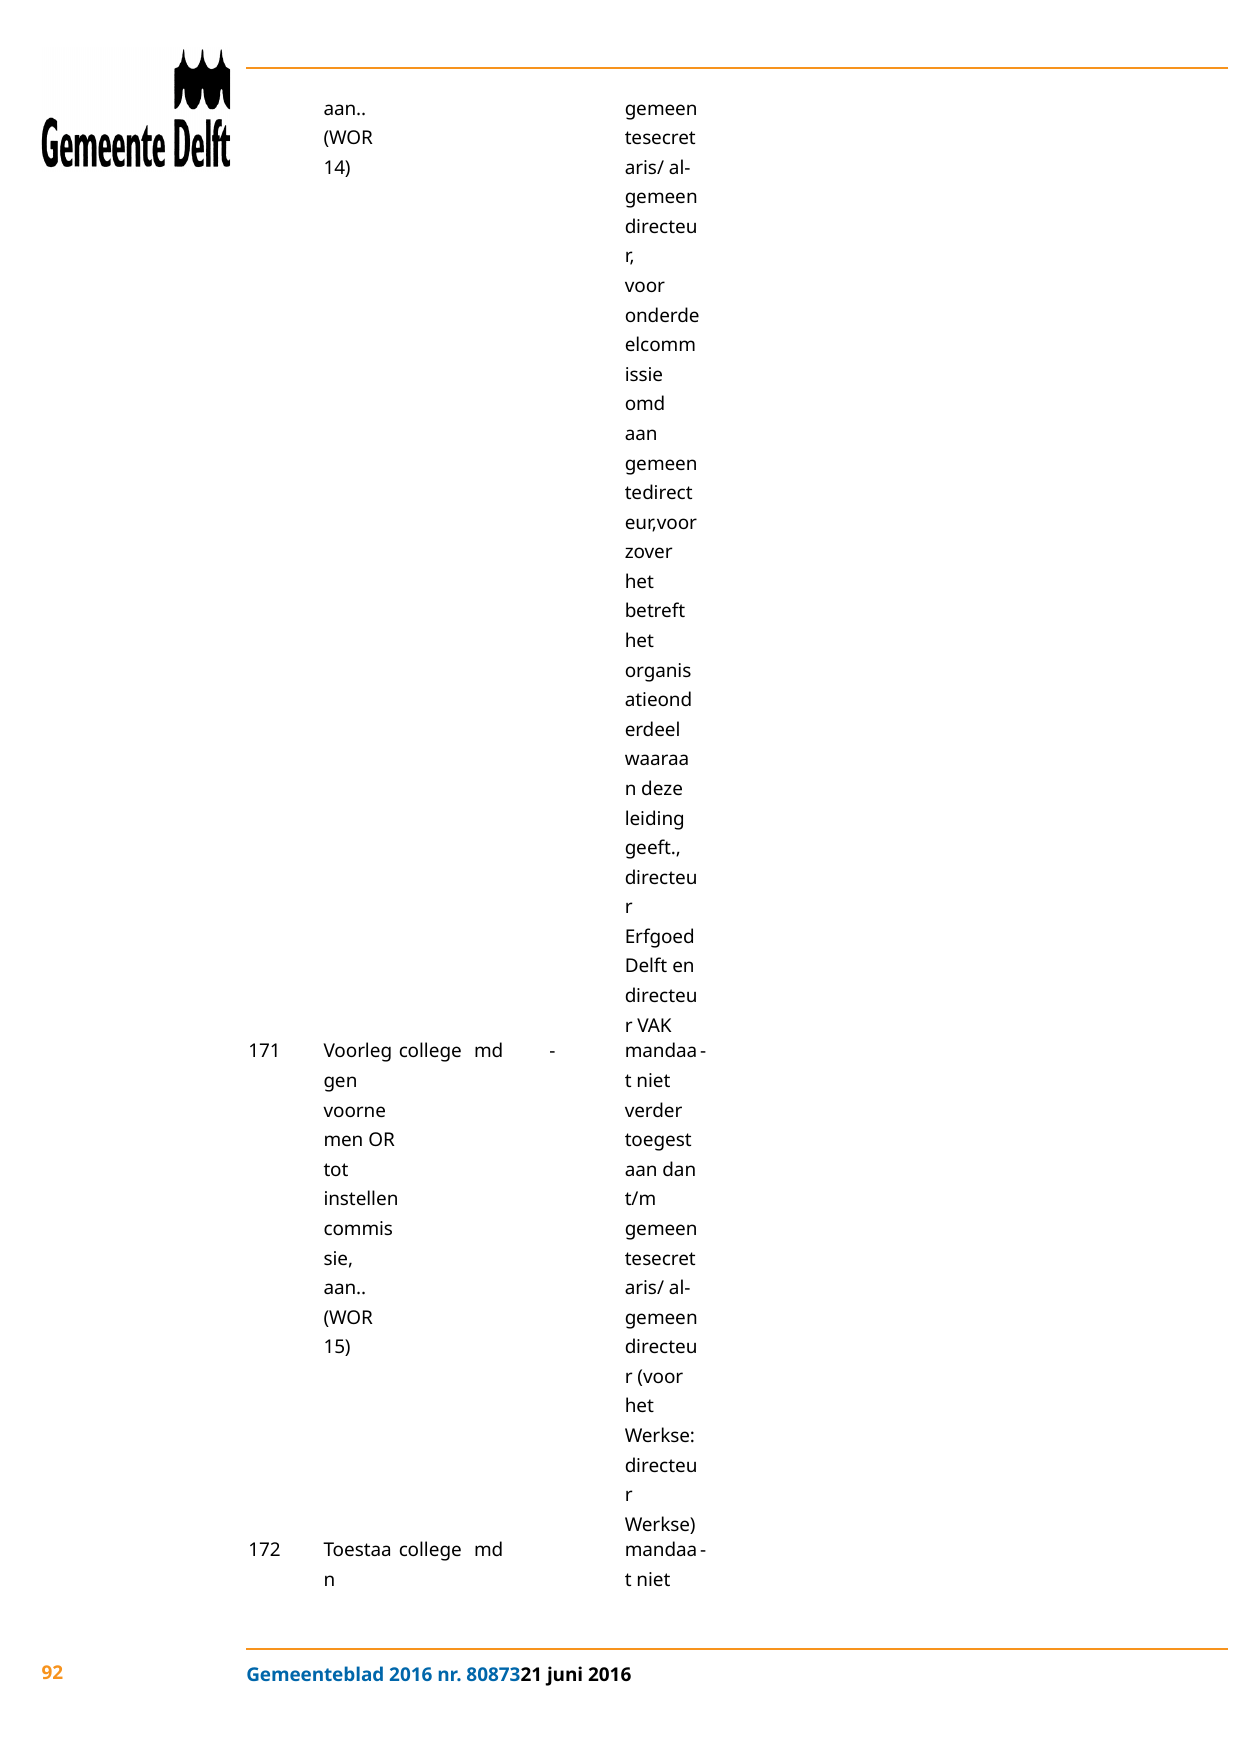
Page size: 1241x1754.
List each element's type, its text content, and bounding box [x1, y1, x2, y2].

table_cell college [399, 1537, 474, 1592]
table_cell - [700, 1537, 775, 1592]
table_cell 172 [248, 1537, 323, 1592]
table_cell - [700, 95, 775, 1038]
table_cell [549, 1537, 624, 1592]
table_cell Toestaan [323, 1537, 398, 1592]
table_cell - [700, 1038, 775, 1537]
table_cell [474, 95, 549, 1038]
table_cell college [399, 1038, 474, 1537]
table_cell - [549, 1038, 624, 1537]
table_cell 171 [248, 1038, 323, 1537]
table_cell md [474, 1038, 549, 1537]
table_cell mandaat niet [625, 1537, 700, 1592]
table_cell [248, 95, 323, 1038]
picture [41, 47, 231, 172]
table_cell aan.. (WOR 14) [323, 95, 398, 1038]
table_cell gemeentesecretaris/ al­ge­meen directeur, voor onderdeelcommis­sie omd aan gemeentedirecteur,voorzover het betreft het organisatieonderdeel waaraan deze leiding geeft., directeur Erfgoed Delft en directeur VAK [625, 95, 700, 1038]
table_cell mandaat niet verder toegestaan dan t/m gemeentesecretaris/ al­ge­meen directeur (voor het Werkse: directeur Werkse) [625, 1038, 700, 1537]
table_cell Voorleggen voornemen OR tot instellen commissie, aan.. (WOR 15) [323, 1038, 398, 1537]
table_cell [399, 95, 474, 1038]
table_cell md [474, 1537, 549, 1592]
table_cell [549, 95, 624, 1038]
